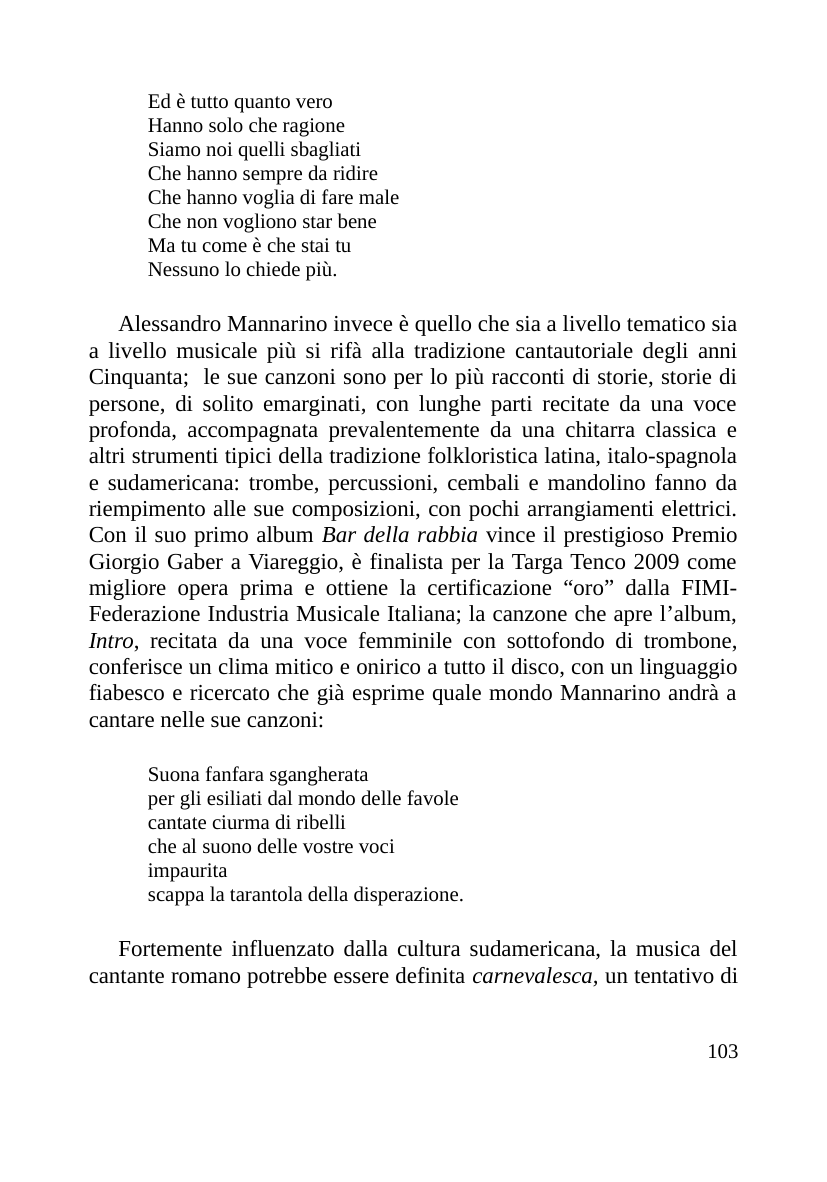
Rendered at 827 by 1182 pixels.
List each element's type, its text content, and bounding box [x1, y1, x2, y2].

text Alessandro Mannarino invece è quello che sia a livello tematico sia a livello musicale più si rifà alla tradizione cantautoriale degli anni Cinquanta; le sue canzoni sono per lo più racconti di storie, storie di persone, di solito emarginati, con lunghe parti recitate da una voce profonda, accompagnata prevalentemente da una chitarra classica e altri strumenti tipici della tradizione folkloristica latina, italo-spagnola e sudamericana: trombe, percussioni, cembali e mandolino fanno da riempimento alle sue composizioni, con pochi arrangiamenti elettrici. Con il suo primo album Bar della rabbia vince il prestigioso Premio Giorgio Gaber a Viareggio, è finalista per la Targa Tenco 2009 come migliore opera prima e ottiene la certificazione “oro” dalla FIMI- Federazione Industria Musicale Italiana; la canzone che apre l’album, Intro, recitata da una voce femminile con sottofondo di trombone, conferisce un clima mitico e onirico a tutto il disco, con un linguaggio fiabesco e ricercato che già esprime quale mondo Mannarino andrà a cantare nelle sue canzoni: [88, 311, 738, 732]
text Fortemente influenzato dalla cultura sudamericana, la musica del cantante romano potrebbe essere definita carnevalesca, un tentativo di [88, 936, 738, 988]
text Suona fanfara sgangherata per gli esiliati dal mondo delle favole cantate ciurma di ribelli che al suono delle vostre voci impaurita scappa la tarantola della disperazione. [148, 762, 679, 906]
text Ed è tutto quanto vero Hanno solo che ragione Siamo noi quelli sbagliati Che hanno sempre da ridire Che hanno voglia di fare male Che non vogliono star bene Ma tu come è che stai tu Nessuno lo chiede più. [148, 88, 679, 281]
